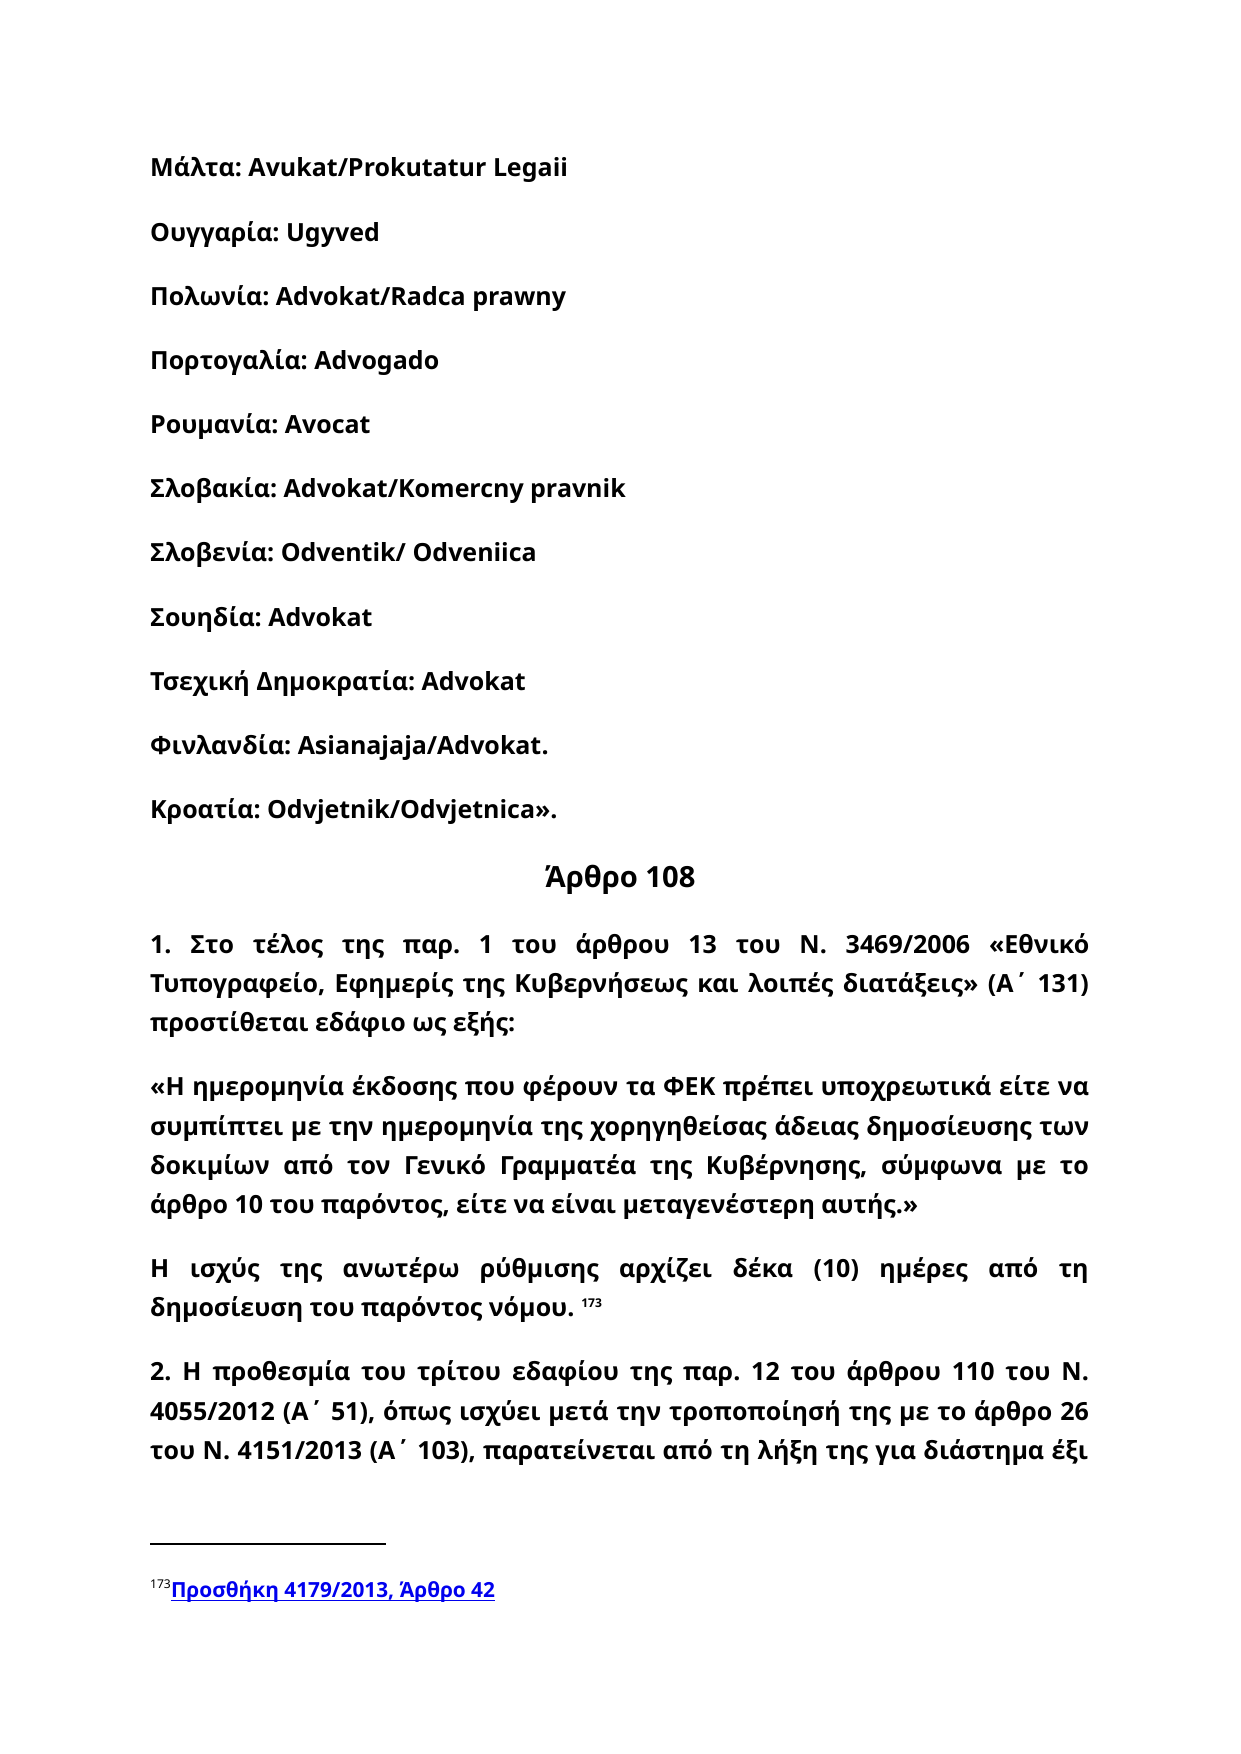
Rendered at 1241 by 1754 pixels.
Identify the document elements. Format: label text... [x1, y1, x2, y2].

text Ουγγαρία: Ugyved [150, 214, 1090, 248]
text Ρουμανία: Avocat [150, 407, 1090, 441]
text Σλοβενία: Odventik/ Odveniica [150, 535, 1090, 569]
text Πολωνία: Advokat/Radca prawny [150, 278, 1090, 312]
text 2. Η προθεσμία του τρίτου εδαφίου της παρ. 12 του άρθρου 110 του Ν. 4055/2012 (Α΄ 51), όπως ισχύει μετά την τροποποίησή της με το άρθρο 26 του Ν. 4151/2013 (Α΄ 103), παρατείνεται από τη λήξη της για διάστημα έξι [150, 1354, 1090, 1466]
text Προσθήκη 4179/2013, Άρθρο 42 [150, 1576, 1090, 1604]
text Σλοβακία: Advokat/Komercny pravnik [150, 471, 1090, 505]
text Τσεχική Δημοκρατία: Advokat [150, 663, 1090, 697]
text Πορτογαλία: Advogado [150, 342, 1090, 377]
text 1. Στο τέλος της παρ. 1 του άρθρου 13 του Ν. 3469/2006 «Εθνικό Τυπογραφείο, Εφημερίς της Κυβερνήσεως και λοιπές διατάξεις» (Α΄ 131) προστίθεται εδάφιο ως εξής: [150, 926, 1090, 1039]
text Φινλανδία: Asianajaja/Advokat. [150, 727, 1090, 762]
text «Η ημερομηνία έκδοσης που φέρουν τα ΦΕΚ πρέπει υποχρεωτικά είτε να συμπίπτει με την ημερομηνία της χορηγηθείσας άδειας δημοσίευσης των δοκιμίων από τον Γενικό Γραμματέα της Κυβέρνησης, σύμφωνα με το άρθρο 10 του παρόντος, είτε να είναι μεταγενέστερη αυτής.» [150, 1069, 1090, 1221]
text Κροατία: Odvjetnik/Odvjetnica». [150, 792, 1090, 826]
text Η ισχύς της ανωτέρω ρύθμισης αρχίζει δέκα (10) ημέρες από τη δημοσίευση του παρόντος νόμου. [150, 1251, 1090, 1324]
text Μάλτα: Avukat/Prokutatur Legaii [150, 150, 1090, 184]
subtitle Άρθρο 108 [150, 856, 1090, 896]
text Σουηδία: Advokat [150, 599, 1090, 633]
